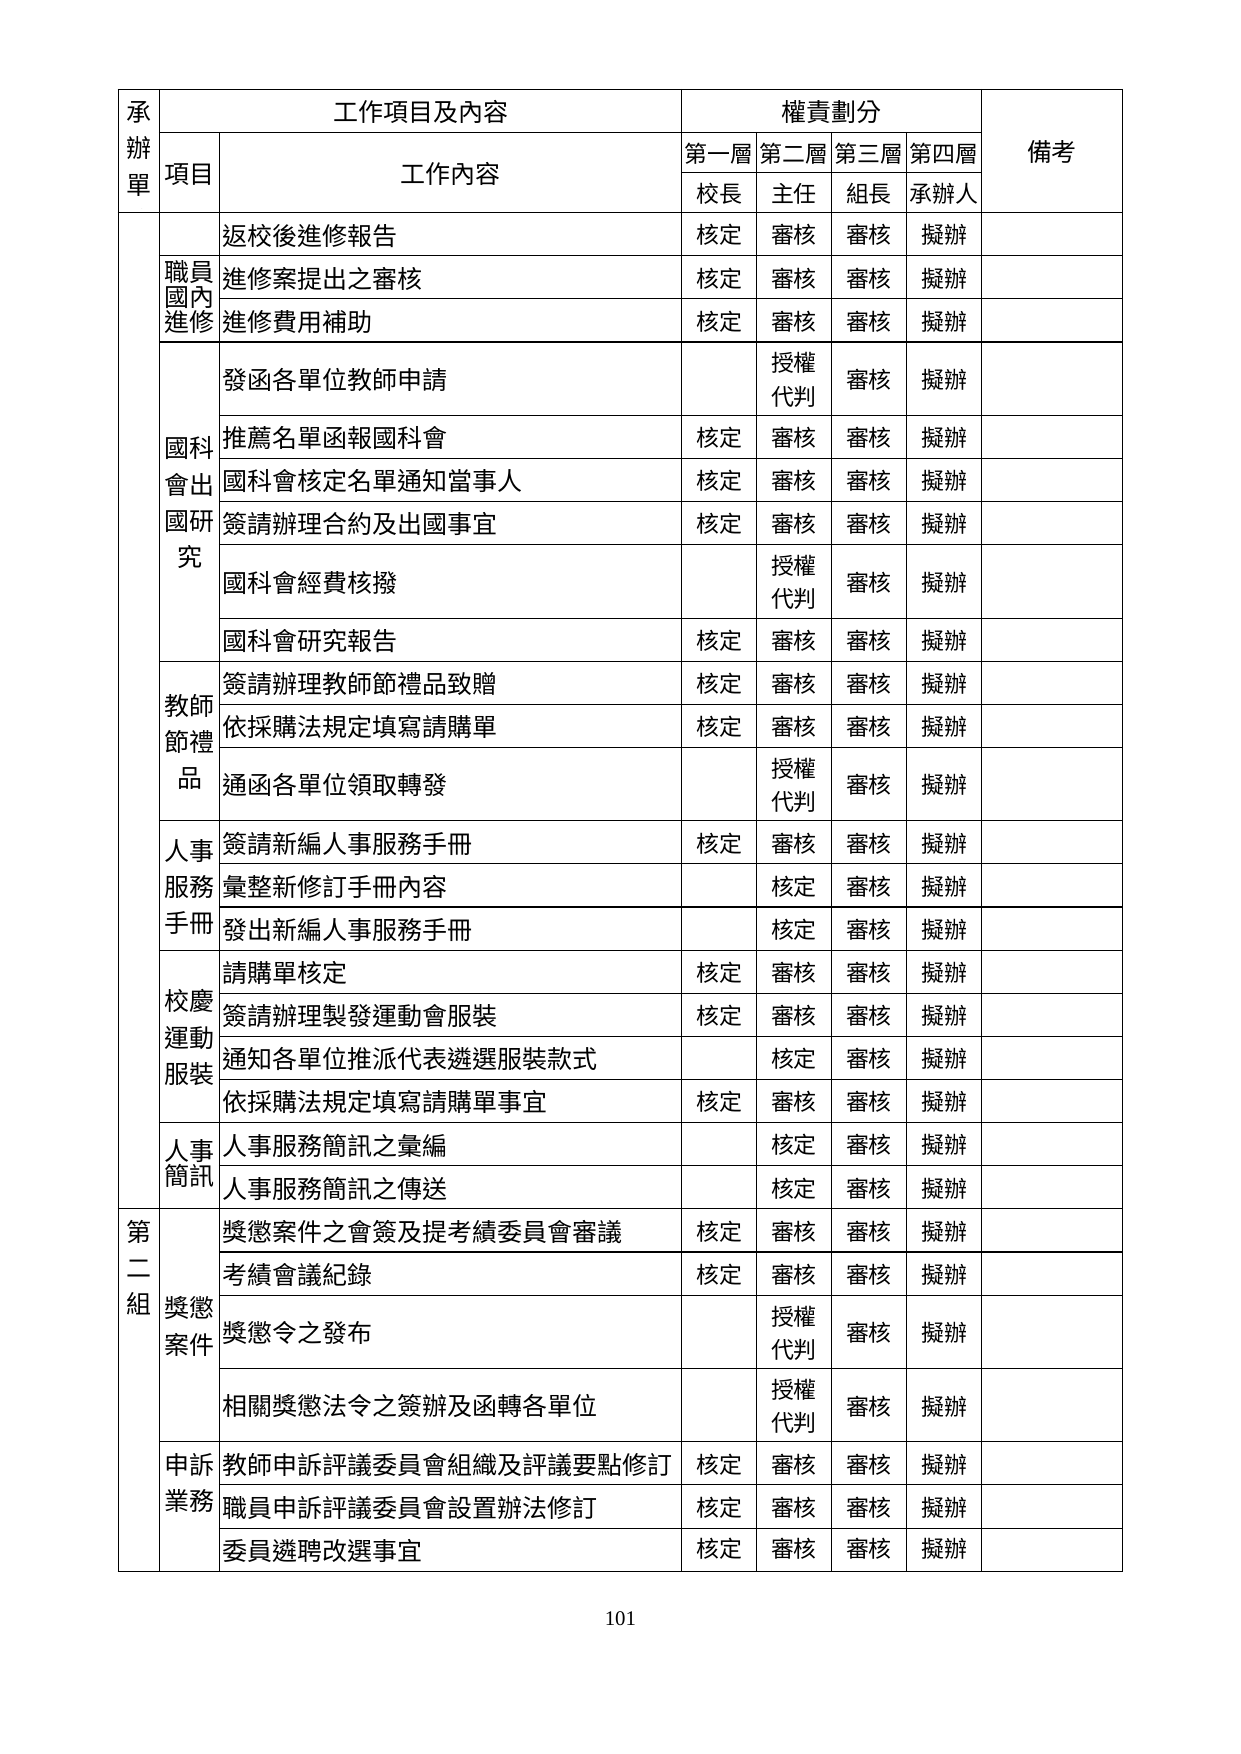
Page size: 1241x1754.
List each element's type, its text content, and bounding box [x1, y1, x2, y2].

table_cell 獎懲案件之會簽及提考績委員會審議 [220, 1209, 681, 1251]
table_header 工作項目及內容 [160, 90, 681, 132]
table_cell [982, 908, 1122, 949]
table_cell 授權 代判 [757, 1369, 831, 1441]
table_cell 審核 [757, 1253, 831, 1294]
table_cell 審核 [757, 821, 831, 863]
table_cell 審核 [832, 1296, 906, 1368]
table_cell 核定 [682, 1485, 756, 1527]
table_cell 審核 [832, 416, 906, 458]
table_cell [982, 619, 1122, 661]
table_cell 承辦人 [907, 173, 981, 212]
table_cell 擬辦 [907, 748, 981, 820]
table_cell 審核 [757, 619, 831, 661]
table_cell [982, 545, 1122, 617]
table_cell 審核 [832, 1369, 906, 1441]
table_cell 審核 [757, 1442, 831, 1484]
table_cell [682, 545, 756, 617]
table_cell 核定 [682, 459, 756, 501]
table_cell 擬辦 [907, 1037, 981, 1079]
table_cell [682, 908, 756, 949]
table_cell [982, 1442, 1122, 1484]
table_cell 進修費用補助 [220, 299, 681, 341]
table_cell 擬辦 [907, 1529, 981, 1571]
table_cell 審核 [832, 213, 906, 255]
table_cell 審核 [757, 1485, 831, 1527]
table_cell [982, 1080, 1122, 1122]
table_cell 人事服務簡訊之彙編 [220, 1123, 681, 1165]
table_cell 擬辦 [907, 1080, 981, 1122]
table_cell [982, 662, 1122, 704]
table_cell 第四層 [907, 133, 981, 172]
table_cell 審核 [832, 1123, 906, 1165]
table_cell 擬辦 [907, 994, 981, 1036]
table_cell 核定 [682, 705, 756, 747]
table_cell 審核 [832, 662, 906, 704]
table_cell 第三層 [832, 133, 906, 172]
table_cell [682, 864, 756, 906]
table_cell 國科會研究報告 [220, 619, 681, 661]
table_cell [982, 299, 1122, 341]
table_cell 審核 [832, 1080, 906, 1122]
table_cell 擬辦 [907, 1369, 981, 1441]
table_cell 獎懲令之發布 [220, 1296, 681, 1368]
table_cell 擬辦 [907, 821, 981, 863]
table_header 承辦單位 [119, 90, 159, 212]
table_cell 核定 [682, 821, 756, 863]
table_cell 審核 [832, 821, 906, 863]
table_cell [982, 1123, 1122, 1165]
table_cell 核定 [682, 994, 756, 1036]
table_cell 核定 [682, 951, 756, 993]
table_cell 獎懲 案件 [160, 1209, 219, 1441]
table_cell 請購單核定 [220, 951, 681, 993]
table_cell 依採購法規定填寫請購單 [220, 705, 681, 747]
table_cell 擬辦 [907, 1123, 981, 1165]
table_cell [682, 1123, 756, 1165]
table_cell 擬辦 [907, 502, 981, 544]
table_cell [682, 1037, 756, 1079]
table_cell [982, 256, 1122, 298]
table_cell [982, 459, 1122, 501]
table_cell 校長 [682, 173, 756, 212]
table_cell 第 二 組 [119, 213, 159, 1208]
table_cell 核定 [682, 299, 756, 341]
table_cell 擬辦 [907, 1296, 981, 1368]
table_cell [982, 1529, 1122, 1571]
table_cell 審核 [832, 951, 906, 993]
table_cell 核定 [757, 1166, 831, 1208]
table_cell 職員申訴評議委員會設置辦法修訂 [220, 1485, 681, 1527]
table_cell 核定 [682, 1529, 756, 1571]
table_cell 審核 [832, 1166, 906, 1208]
table_cell 考績會議紀錄 [220, 1253, 681, 1294]
table_cell 工作內容 [220, 133, 681, 212]
table_cell 審核 [757, 256, 831, 298]
table_cell 擬辦 [907, 1442, 981, 1484]
table_cell 審核 [832, 1037, 906, 1079]
table_cell 審核 [832, 748, 906, 820]
table_cell 審核 [832, 1442, 906, 1484]
table_cell [982, 1485, 1122, 1527]
table_cell 審核 [757, 299, 831, 341]
table_cell 擬辦 [907, 705, 981, 747]
table_cell 審核 [757, 705, 831, 747]
table_cell [982, 1253, 1122, 1294]
table_cell [982, 1037, 1122, 1079]
table_cell 審核 [832, 256, 906, 298]
table_cell [982, 821, 1122, 863]
table_cell 擬辦 [907, 1166, 981, 1208]
table_cell 審核 [832, 299, 906, 341]
table_cell 校慶運動服裝 [160, 951, 219, 1122]
table_cell 審核 [832, 1529, 906, 1571]
table_cell 擬辦 [907, 256, 981, 298]
table_cell [160, 213, 219, 255]
table_cell 核定 [682, 662, 756, 704]
table_cell 審核 [832, 619, 906, 661]
table_cell 第一層 [682, 133, 756, 172]
table_cell 核定 [682, 619, 756, 661]
table_cell 組長 [832, 173, 906, 212]
table_cell 國科會核定名單通知當事人 [220, 459, 681, 501]
table_cell 簽請辦理製發運動會服裝 [220, 994, 681, 1036]
table_cell [982, 213, 1122, 255]
table_cell 核定 [682, 1080, 756, 1122]
table_cell 審核 [832, 1209, 906, 1251]
table_cell 進修案提出之審核 [220, 256, 681, 298]
table_cell 核定 [757, 1123, 831, 1165]
table_cell 授權 代判 [757, 343, 831, 415]
table_cell 核定 [757, 908, 831, 949]
table_cell [982, 1166, 1122, 1208]
table_cell [982, 1296, 1122, 1368]
table_cell 授權 代判 [757, 1296, 831, 1368]
table_cell [982, 705, 1122, 747]
table_cell 擬辦 [907, 1209, 981, 1251]
table_cell 審核 [832, 705, 906, 747]
table_header 權責劃分 [682, 90, 981, 132]
table_cell [982, 416, 1122, 458]
table_cell [982, 1209, 1122, 1251]
table_cell 審核 [757, 1080, 831, 1122]
table_cell 擬辦 [907, 864, 981, 906]
table_cell [682, 748, 756, 820]
table_cell 擬辦 [907, 416, 981, 458]
table_cell 核定 [682, 1442, 756, 1484]
table_cell [982, 994, 1122, 1036]
table_cell [982, 1369, 1122, 1441]
table_cell 審核 [832, 908, 906, 949]
table_cell 發函各單位教師申請 [220, 343, 681, 415]
table_cell 國科會經費核撥 [220, 545, 681, 617]
table_cell 審核 [832, 459, 906, 501]
table_cell [982, 951, 1122, 993]
table_cell 核定 [757, 1037, 831, 1079]
table_cell 第 二 組 [119, 1209, 159, 1571]
table_cell 教師 節禮品 [160, 662, 219, 820]
table_cell 擬辦 [907, 459, 981, 501]
table_cell 核定 [682, 256, 756, 298]
table_cell 簽請辦理教師節禮品致贈 [220, 662, 681, 704]
table_cell 人事服務手冊 [160, 821, 219, 949]
table_cell 授權 代判 [757, 748, 831, 820]
table_cell 審核 [757, 416, 831, 458]
table_cell 相關獎懲法令之簽辦及函轉各單位 [220, 1369, 681, 1441]
table_cell 擬辦 [907, 908, 981, 949]
table_cell 教師申訴評議委員會組織及評議要點修訂 [220, 1442, 681, 1484]
table_cell 擬辦 [907, 619, 981, 661]
table_cell 審核 [832, 1485, 906, 1527]
table_cell 擬辦 [907, 951, 981, 993]
table_cell 審核 [757, 1529, 831, 1571]
table_cell 依採購法規定填寫請購單事宜 [220, 1080, 681, 1122]
table_cell 審核 [832, 343, 906, 415]
table_cell [982, 502, 1122, 544]
table_cell 核定 [757, 864, 831, 906]
table_cell 擬辦 [907, 1485, 981, 1527]
table_cell [982, 343, 1122, 415]
table_cell 項目 [160, 133, 219, 212]
table_cell 通函各單位領取轉發 [220, 748, 681, 820]
table_cell 委員遴聘改選事宜 [220, 1529, 681, 1571]
table_cell 擬辦 [907, 213, 981, 255]
table_cell [682, 343, 756, 415]
table_cell 簽請新編人事服務手冊 [220, 821, 681, 863]
table_cell 審核 [757, 994, 831, 1036]
table_cell 核定 [682, 502, 756, 544]
table_cell 推薦名單函報國科會 [220, 416, 681, 458]
table_cell 擬辦 [907, 299, 981, 341]
table_cell 職員國內進修 [160, 256, 219, 341]
table_cell 擬辦 [907, 343, 981, 415]
table_cell 審核 [757, 951, 831, 993]
table_cell [982, 748, 1122, 820]
table_cell 核定 [682, 213, 756, 255]
table_cell 擬辦 [907, 662, 981, 704]
table_cell 核定 [682, 416, 756, 458]
table_cell 審核 [757, 459, 831, 501]
table_cell 主任 [757, 173, 831, 212]
table_cell 審核 [757, 502, 831, 544]
table_cell 審核 [832, 864, 906, 906]
table_cell 擬辦 [907, 1253, 981, 1294]
table_cell 申訴業務 [160, 1442, 219, 1571]
table_cell 審核 [757, 662, 831, 704]
table_cell 審核 [757, 213, 831, 255]
table_cell 發出新編人事服務手冊 [220, 908, 681, 949]
table_cell 擬辦 [907, 545, 981, 617]
table_cell 第二層 [757, 133, 831, 172]
table_cell 人事簡訊 [160, 1123, 219, 1208]
table_cell 彙整新修訂手冊內容 [220, 864, 681, 906]
table_cell [682, 1296, 756, 1368]
table_cell 審核 [832, 1253, 906, 1294]
table_cell 核定 [682, 1209, 756, 1251]
table_cell [682, 1166, 756, 1208]
table_cell 人事服務簡訊之傳送 [220, 1166, 681, 1208]
table_cell [982, 864, 1122, 906]
table_header 備考 [982, 90, 1122, 212]
table_cell 審核 [757, 1209, 831, 1251]
table_cell 審核 [832, 994, 906, 1036]
table_cell [682, 1369, 756, 1441]
table_cell 審核 [832, 545, 906, 617]
table_cell 授權 代判 [757, 545, 831, 617]
table_cell 核定 [682, 1253, 756, 1294]
table_cell 審核 [832, 502, 906, 544]
table_cell 簽請辦理合約及出國事宜 [220, 502, 681, 544]
table_cell 通知各單位推派代表遴選服裝款式 [220, 1037, 681, 1079]
table_cell 國科會出國研究 [160, 343, 219, 661]
table_cell 返校後進修報告 [220, 213, 681, 255]
